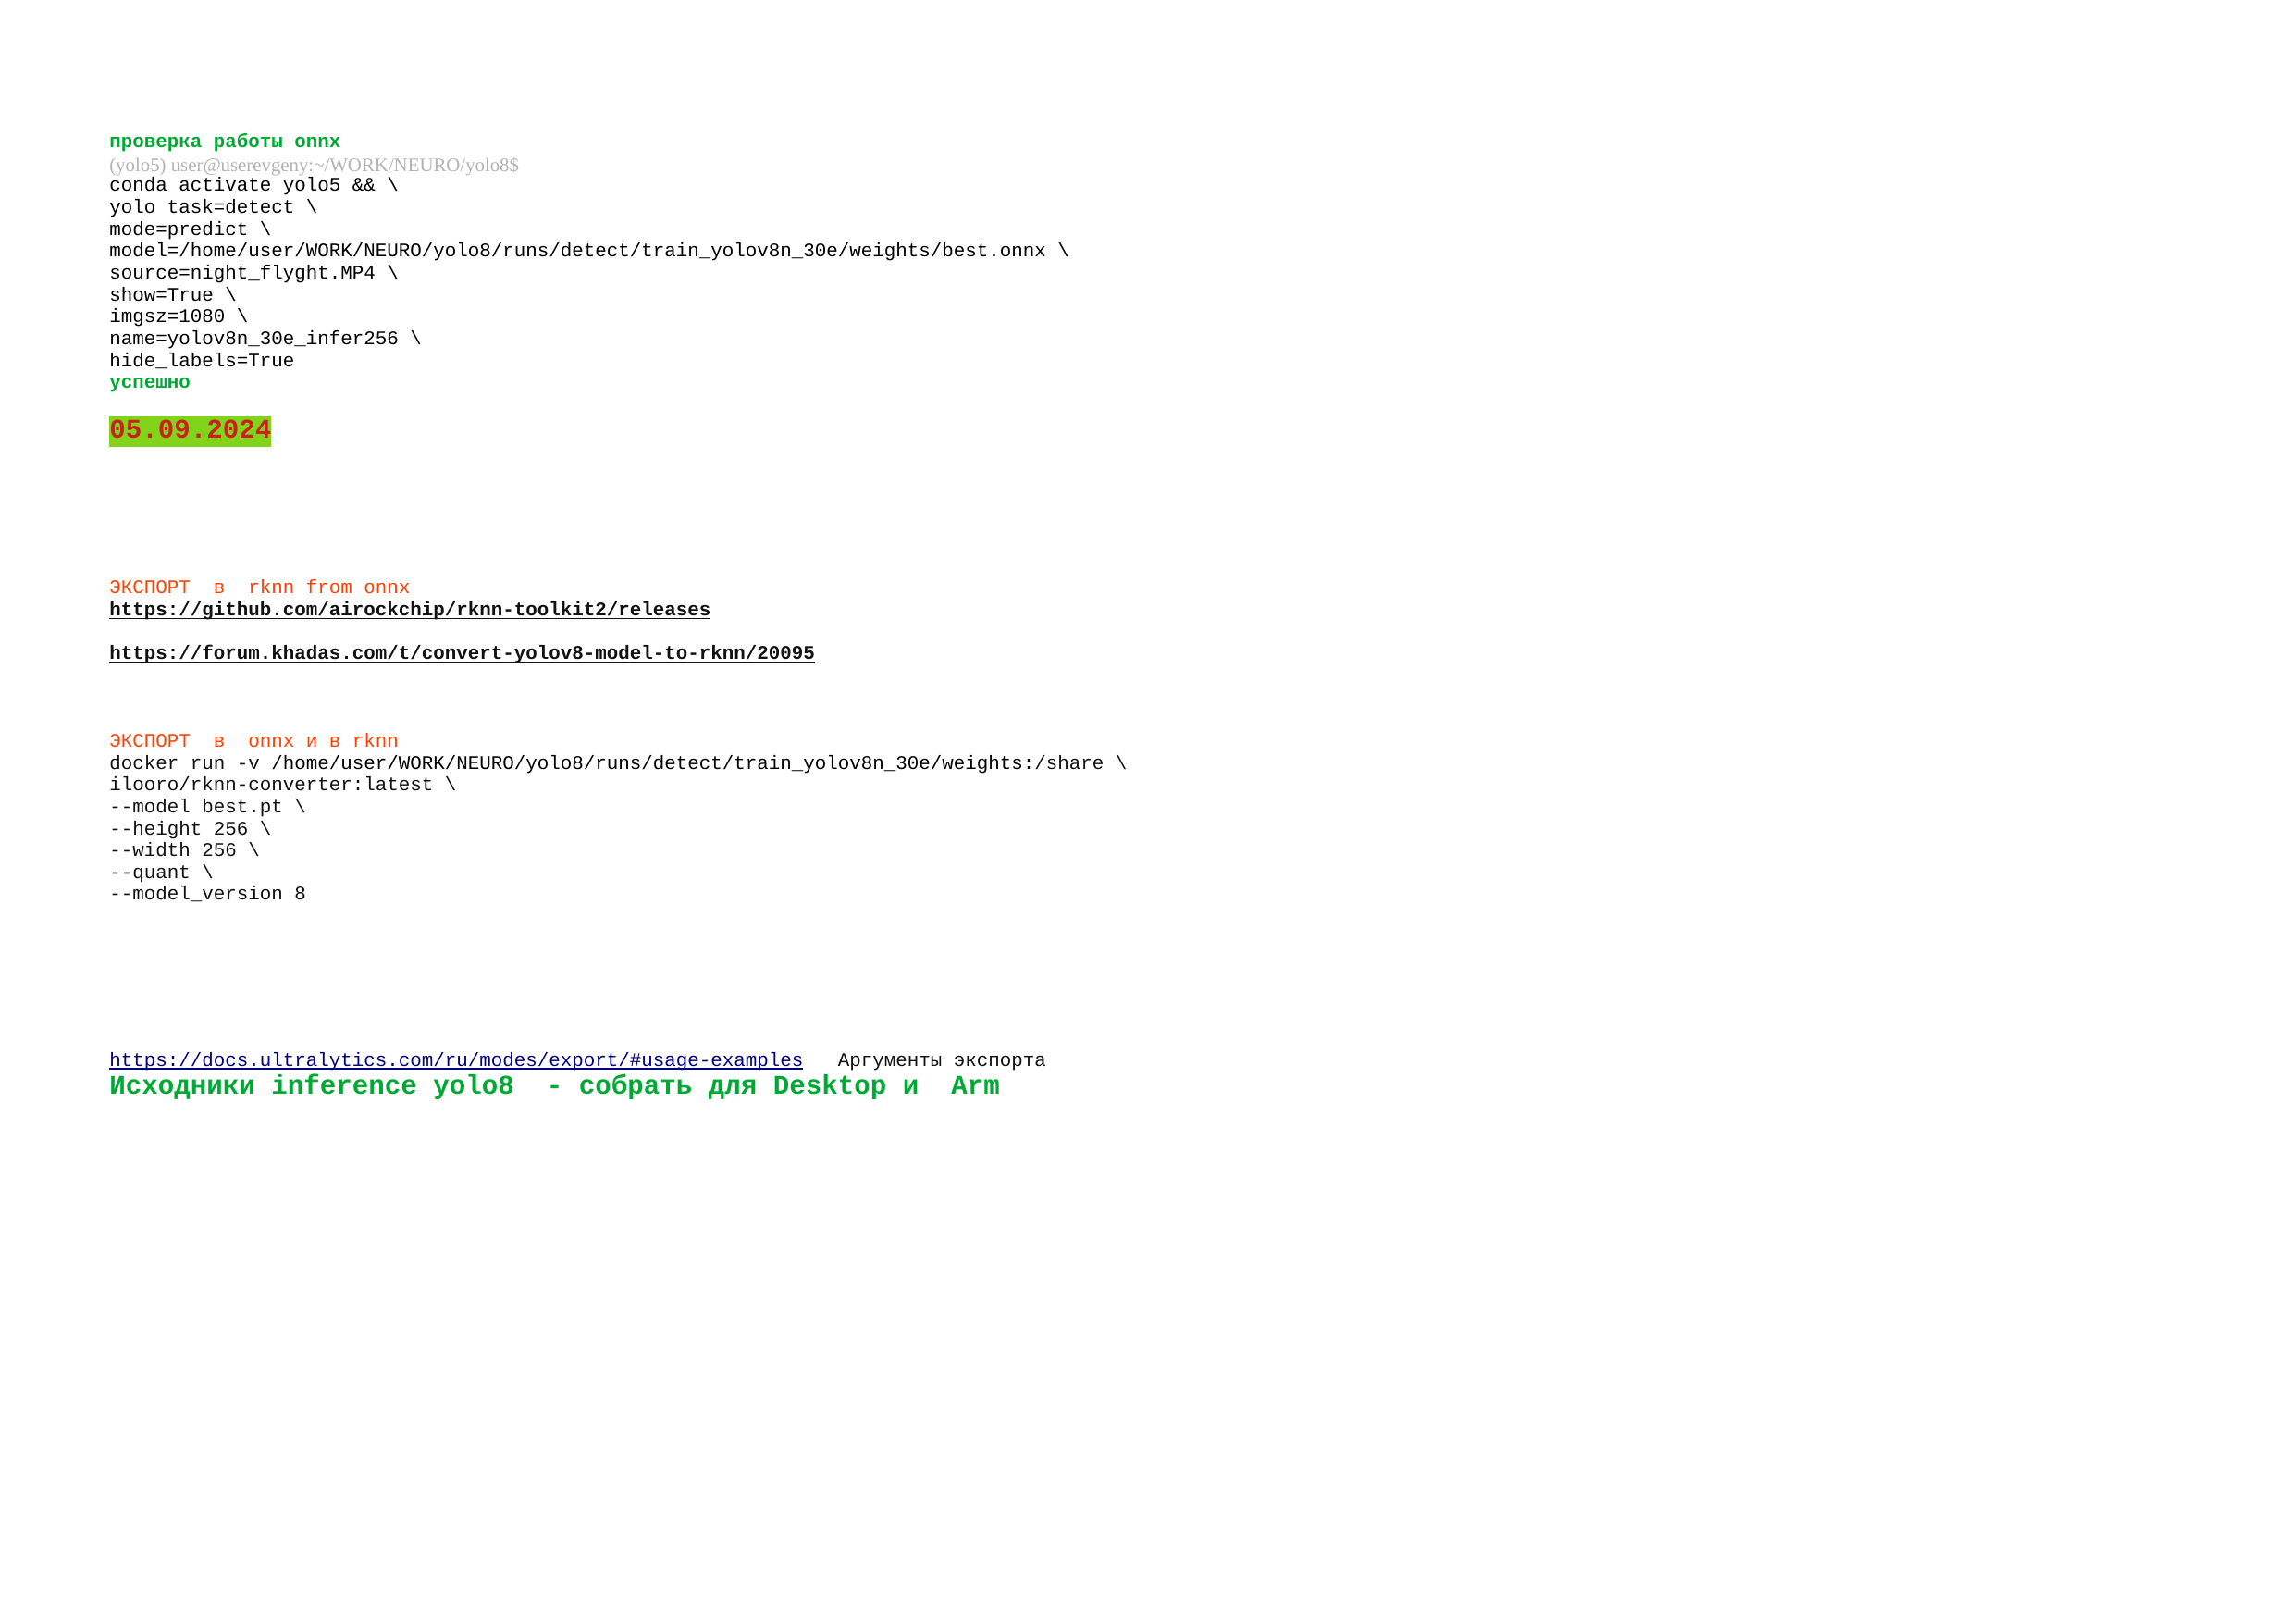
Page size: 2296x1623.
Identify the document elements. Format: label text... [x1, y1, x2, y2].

text yolo task=detect \ [109, 197, 2186, 219]
text imgsz=1080 \ [109, 306, 2186, 328]
text https://forum.khadas.com/t/convert-yolov8-model-to-rknn/20095 [109, 643, 2186, 665]
text conda activate yolo5 && \ [109, 175, 2186, 197]
text hide_labels=True [109, 351, 2186, 372]
text ЭКСПОРТ в rknn from onnx [109, 577, 2186, 600]
text (yolo5) user@userevgeny:~/WORK/NEURO/yolo8$ [109, 153, 2186, 175]
text name=yolov8n_30e_infer256 \ [109, 328, 2186, 351]
text docker run -v /home/user/WORK/NEURO/yolo8/runs/detect/train_yolov8n_30e/weights:/share \ [109, 753, 2186, 774]
text show=True \ [109, 285, 2186, 306]
text --height 256 \ [109, 818, 2186, 840]
text --model_version 8 [109, 885, 2186, 906]
text ЭКСПОРТ в onnx и в rknn [109, 731, 2186, 753]
text mode=predict \ [109, 219, 2186, 241]
text Исходники inference yolo8 - собрать для Desktop и Arm [109, 1072, 2186, 1103]
text 05.09.2024 [109, 415, 2186, 447]
text source=night_flyght.MP4 \ [109, 263, 2186, 285]
text успешно [109, 372, 2186, 394]
text --model best.pt \ [109, 797, 2186, 818]
text --quant \ [109, 862, 2186, 885]
text проверка работы onnx [109, 131, 2186, 153]
text model=/home/user/WORK/NEURO/yolo8/runs/detect/train_yolov8n_30e/weights/best.onnx \ [109, 241, 2186, 263]
text https://docs.ultralytics.com/ru/modes/export/#usage-examples Аргументы экспорта [109, 1050, 2186, 1072]
text https://github.com/airockchip/rknn-toolkit2/releases [109, 600, 2186, 622]
text --width 256 \ [109, 840, 2186, 862]
text ilooro/rknn-converter:latest \ [109, 774, 2186, 797]
